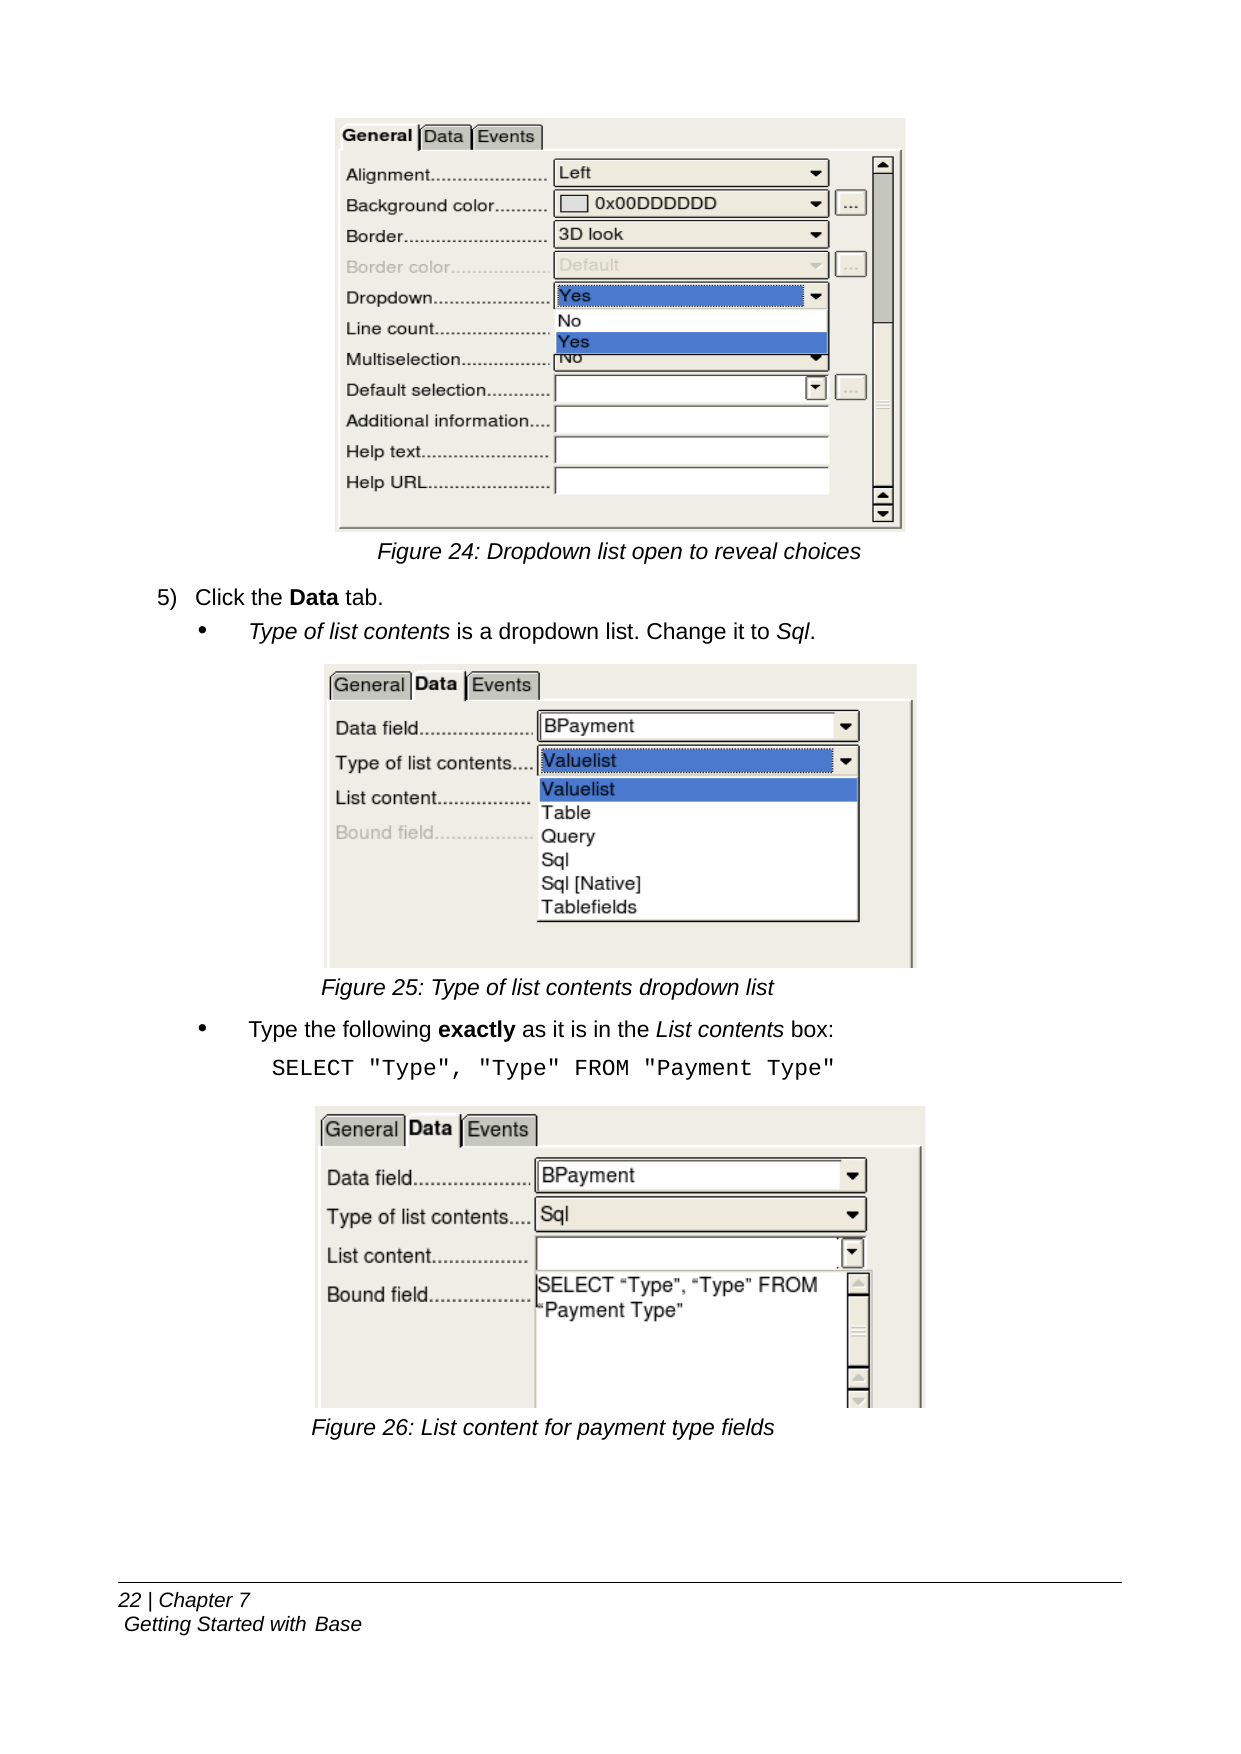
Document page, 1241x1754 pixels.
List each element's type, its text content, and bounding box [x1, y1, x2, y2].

list Type of list contents is a dropdown list. Change it to Sql. [195, 616, 1122, 645]
picture [335, 118, 906, 532]
list Click the Data tab. [177, 584, 1122, 610]
text Figure 181: Type of list contents dropdown list [321, 974, 919, 1001]
text Figure 182: List content for payment type fields [311, 1414, 929, 1440]
list Type the following exactly as it is in the List contents box: [195, 1014, 1122, 1043]
text SELECT "Type", "Type" FROM "Payment Type" [272, 1056, 1122, 1082]
text Figure 180: Dropdown list open to reveal choices [322, 538, 918, 564]
picture [314, 1106, 926, 1408]
picture [323, 664, 917, 968]
